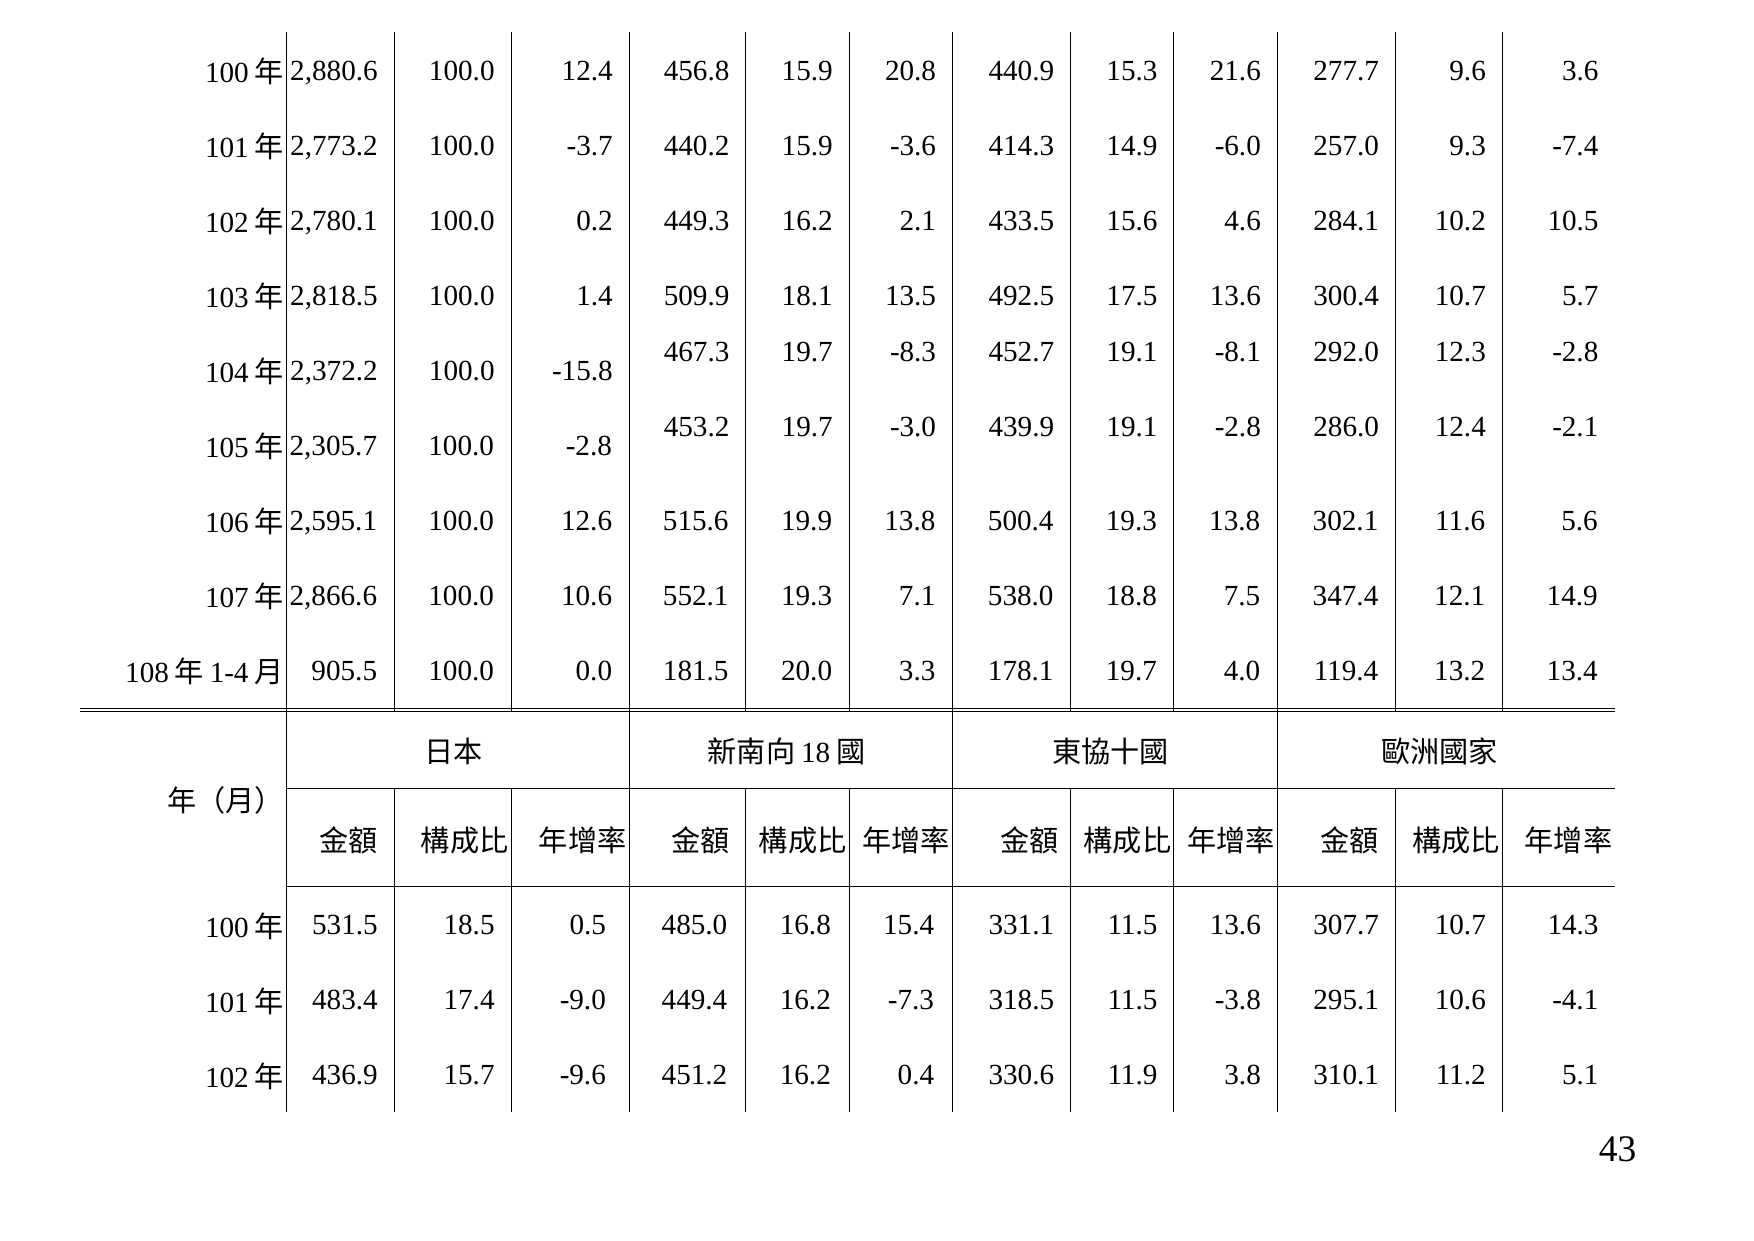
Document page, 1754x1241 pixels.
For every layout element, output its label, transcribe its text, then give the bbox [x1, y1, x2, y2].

table_cell 100年 [80, 32, 286, 108]
table_cell 11.5 [1071, 962, 1173, 1037]
table_cell 12.4 [512, 32, 629, 108]
table_cell -3.0 [850, 408, 952, 483]
table_cell 構成比 [1396, 789, 1502, 886]
table_cell 19.3 [1071, 483, 1173, 558]
table_cell 4.0 [1174, 633, 1277, 708]
table_cell 13.4 [1503, 633, 1615, 708]
table_cell 11.2 [1396, 1037, 1502, 1112]
table_cell 19.7 [746, 408, 849, 483]
table_cell 100.0 [395, 633, 511, 708]
table_cell -3.6 [850, 108, 952, 183]
table_cell -3.8 [1174, 962, 1277, 1037]
table_cell 439.9 [953, 408, 1070, 483]
table_cell -2.8 [512, 408, 629, 483]
table_cell 2,773.2 [287, 108, 394, 183]
table_cell 16.2 [746, 1037, 849, 1112]
table_cell 13.8 [850, 483, 952, 558]
table_cell 302.1 [1278, 483, 1395, 558]
table_cell 年（月） [80, 712, 286, 886]
table_cell 284.1 [1278, 183, 1395, 258]
table_cell 金額 [630, 789, 745, 886]
table_cell 5.1 [1503, 1037, 1615, 1112]
table_cell 11.6 [1396, 483, 1502, 558]
table_cell -3.7 [512, 108, 629, 183]
table_cell 年增率 [1503, 789, 1615, 886]
table_cell 14.9 [1503, 558, 1615, 633]
table_cell 10.5 [1503, 183, 1615, 258]
table_cell 106年 [80, 483, 286, 558]
table_cell 347.4 [1278, 558, 1395, 633]
table_cell 17.4 [395, 962, 511, 1037]
table_cell 436.9 [287, 1037, 394, 1112]
table_cell 449.3 [630, 183, 745, 258]
table_cell 100.0 [395, 258, 511, 333]
table_cell 15.9 [746, 32, 849, 108]
table_cell 467.3 [630, 333, 745, 408]
table_cell 492.5 [953, 258, 1070, 333]
table_cell -4.1 [1503, 962, 1615, 1037]
table_cell 12.1 [1396, 558, 1502, 633]
table_cell 119.4 [1278, 633, 1395, 708]
table_cell 16.2 [746, 962, 849, 1037]
table_cell 16.8 [746, 887, 849, 962]
table_cell 451.2 [630, 1037, 745, 1112]
table_cell 100.0 [395, 558, 511, 633]
table_cell 15.6 [1071, 183, 1173, 258]
table_cell -7.3 [850, 962, 952, 1037]
table_cell 東協十國 [953, 712, 1277, 787]
table_cell 10.6 [1396, 962, 1502, 1037]
table_cell 15.7 [395, 1037, 511, 1112]
table_cell 11.5 [1071, 887, 1173, 962]
table_cell 2.1 [850, 183, 952, 258]
table_cell 3.3 [850, 633, 952, 708]
table_cell 金額 [1278, 789, 1395, 886]
table_cell 2,780.1 [287, 183, 394, 258]
table_cell 10.7 [1396, 258, 1502, 333]
table_cell 100.0 [395, 108, 511, 183]
table_cell 新南向18國 [630, 712, 952, 787]
table_cell 0.2 [512, 183, 629, 258]
table_cell 433.5 [953, 183, 1070, 258]
table_cell 292.0 [1278, 333, 1395, 408]
table_cell 構成比 [395, 789, 511, 886]
table_cell 2,372.2 [287, 333, 394, 408]
table_cell 構成比 [746, 789, 849, 886]
table_cell 19.1 [1071, 333, 1173, 408]
table_cell 17.5 [1071, 258, 1173, 333]
table_cell 107年 [80, 558, 286, 633]
table_cell 10.6 [512, 558, 629, 633]
table_cell 13.6 [1174, 887, 1277, 962]
table_cell 101年 [80, 962, 286, 1037]
table_cell 20.8 [850, 32, 952, 108]
table_cell 21.6 [1174, 32, 1277, 108]
table_cell 2,818.5 [287, 258, 394, 333]
table_cell 歐洲國家 [1278, 712, 1615, 787]
table_cell 257.0 [1278, 108, 1395, 183]
table_cell 295.1 [1278, 962, 1395, 1037]
table_cell 15.3 [1071, 32, 1173, 108]
table_cell 102年 [80, 1037, 286, 1112]
table_cell 2,880.6 [287, 32, 394, 108]
table_cell 11.9 [1071, 1037, 1173, 1112]
table_cell 105年 [80, 408, 286, 483]
table_cell 100.0 [395, 32, 511, 108]
table_cell 年增率 [850, 789, 952, 886]
table_cell 9.6 [1396, 32, 1502, 108]
table_cell 5.6 [1503, 483, 1615, 558]
table_cell 構成比 [1071, 789, 1173, 886]
table_cell 年增率 [1174, 789, 1277, 886]
table_cell 100.0 [395, 333, 511, 408]
table_cell 286.0 [1278, 408, 1395, 483]
table_cell 905.5 [287, 633, 394, 708]
table_cell 453.2 [630, 408, 745, 483]
table_cell 515.6 [630, 483, 745, 558]
table_cell 18.8 [1071, 558, 1173, 633]
table_cell -6.0 [1174, 108, 1277, 183]
table_cell 538.0 [953, 558, 1070, 633]
table_cell -2.1 [1503, 408, 1615, 483]
table_cell 102年 [80, 183, 286, 258]
table_cell 13.5 [850, 258, 952, 333]
table_cell -15.8 [512, 333, 629, 408]
table_cell -8.1 [1174, 333, 1277, 408]
table_cell 485.0 [630, 887, 745, 962]
table_cell 19.1 [1071, 408, 1173, 483]
table_cell 277.7 [1278, 32, 1395, 108]
table_cell 14.9 [1071, 108, 1173, 183]
table_cell 15.4 [850, 887, 952, 962]
table_cell 20.0 [746, 633, 849, 708]
table_cell 310.1 [1278, 1037, 1395, 1112]
table_cell 19.9 [746, 483, 849, 558]
table_cell 12.6 [512, 483, 629, 558]
table_cell 10.2 [1396, 183, 1502, 258]
table_cell 7.1 [850, 558, 952, 633]
table_cell 101年 [80, 108, 286, 183]
table_cell 18.1 [746, 258, 849, 333]
table_cell 330.6 [953, 1037, 1070, 1112]
table_cell 金額 [953, 789, 1070, 886]
table_cell 449.4 [630, 962, 745, 1037]
table_cell 108年1-4月 [80, 633, 286, 708]
table_cell 3.6 [1503, 32, 1615, 108]
table_cell 178.1 [953, 633, 1070, 708]
table_cell 2,866.6 [287, 558, 394, 633]
table_cell -7.4 [1503, 108, 1615, 183]
table_cell -8.3 [850, 333, 952, 408]
table_cell 100.0 [395, 483, 511, 558]
table_cell 509.9 [630, 258, 745, 333]
table_cell 100年 [80, 886, 286, 962]
table_cell -2.8 [1174, 408, 1277, 483]
table_cell 103年 [80, 258, 286, 333]
table_cell 307.7 [1278, 887, 1395, 962]
table_cell 300.4 [1278, 258, 1395, 333]
table_cell 0.4 [850, 1037, 952, 1112]
table_cell 16.2 [746, 183, 849, 258]
table_cell 13.6 [1174, 258, 1277, 333]
table_cell 14.3 [1503, 887, 1615, 962]
table_cell 13.8 [1174, 483, 1277, 558]
table_cell -9.0 [512, 962, 629, 1037]
table_cell 18.5 [395, 887, 511, 962]
table_cell 452.7 [953, 333, 1070, 408]
table_cell 483.4 [287, 962, 394, 1037]
table_cell 19.3 [746, 558, 849, 633]
table_cell 4.6 [1174, 183, 1277, 258]
table_cell 年增率 [512, 789, 629, 886]
table_cell 1.4 [512, 258, 629, 333]
table_cell 331.1 [953, 887, 1070, 962]
table_cell 440.9 [953, 32, 1070, 108]
table_cell 500.4 [953, 483, 1070, 558]
table_cell -9.6 [512, 1037, 629, 1112]
table_cell 100.0 [395, 408, 511, 483]
table_cell 2,595.1 [287, 483, 394, 558]
table_cell 531.5 [287, 887, 394, 962]
table_cell 5.7 [1503, 258, 1615, 333]
table_cell 金額 [287, 789, 394, 886]
table_cell -2.8 [1503, 333, 1615, 408]
table_cell 552.1 [630, 558, 745, 633]
table_cell 15.9 [746, 108, 849, 183]
table_cell 100.0 [395, 183, 511, 258]
table_cell 9.3 [1396, 108, 1502, 183]
table_cell 12.4 [1396, 408, 1502, 483]
table_cell 19.7 [746, 333, 849, 408]
table_cell 181.5 [630, 633, 745, 708]
table_cell 440.2 [630, 108, 745, 183]
table_cell 318.5 [953, 962, 1070, 1037]
table_cell 456.8 [630, 32, 745, 108]
table_cell 10.7 [1396, 887, 1502, 962]
table_cell 7.5 [1174, 558, 1277, 633]
table_cell 2,305.7 [287, 408, 394, 483]
table_cell 0.5 [512, 887, 629, 962]
table_cell 13.2 [1396, 633, 1502, 708]
table_cell 414.3 [953, 108, 1070, 183]
table_cell 日本 [287, 712, 629, 787]
table_cell 0.0 [512, 633, 629, 708]
table_cell 12.3 [1396, 333, 1502, 408]
table_cell 3.8 [1174, 1037, 1277, 1112]
table_cell 104年 [80, 333, 286, 408]
table_cell 19.7 [1071, 633, 1173, 708]
